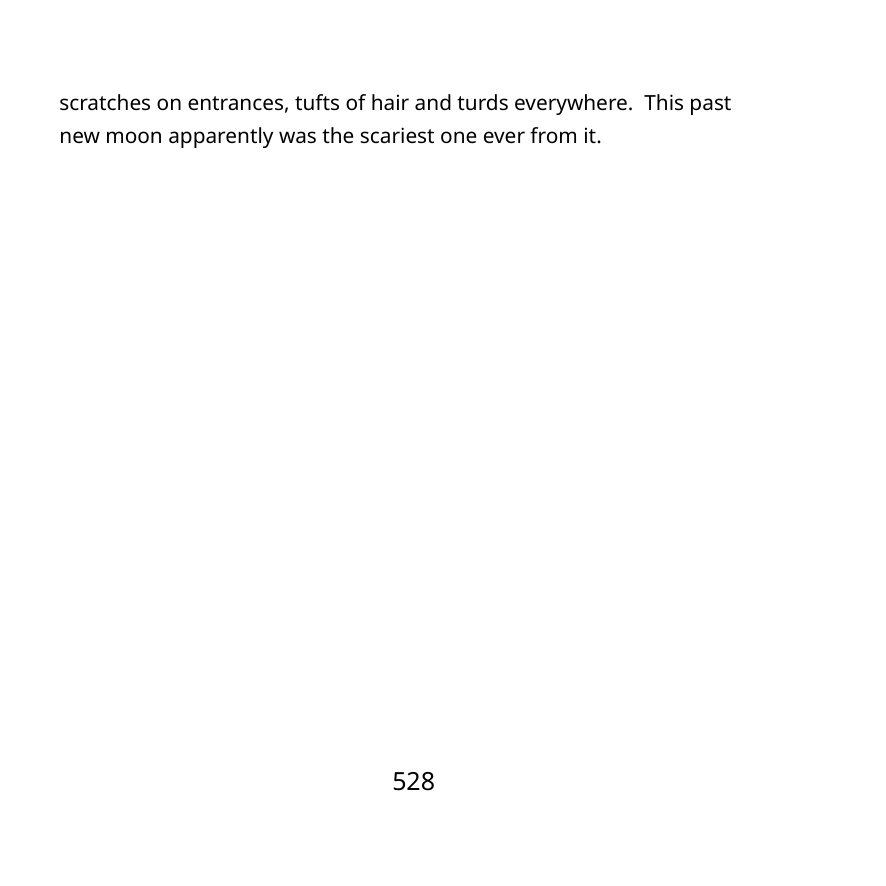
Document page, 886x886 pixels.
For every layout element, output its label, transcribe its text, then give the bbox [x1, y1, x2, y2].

text scratches on entrances, tufts of hair and turds everywhere. This past new moon apparently was the scariest one ever from it. [59, 88, 768, 149]
